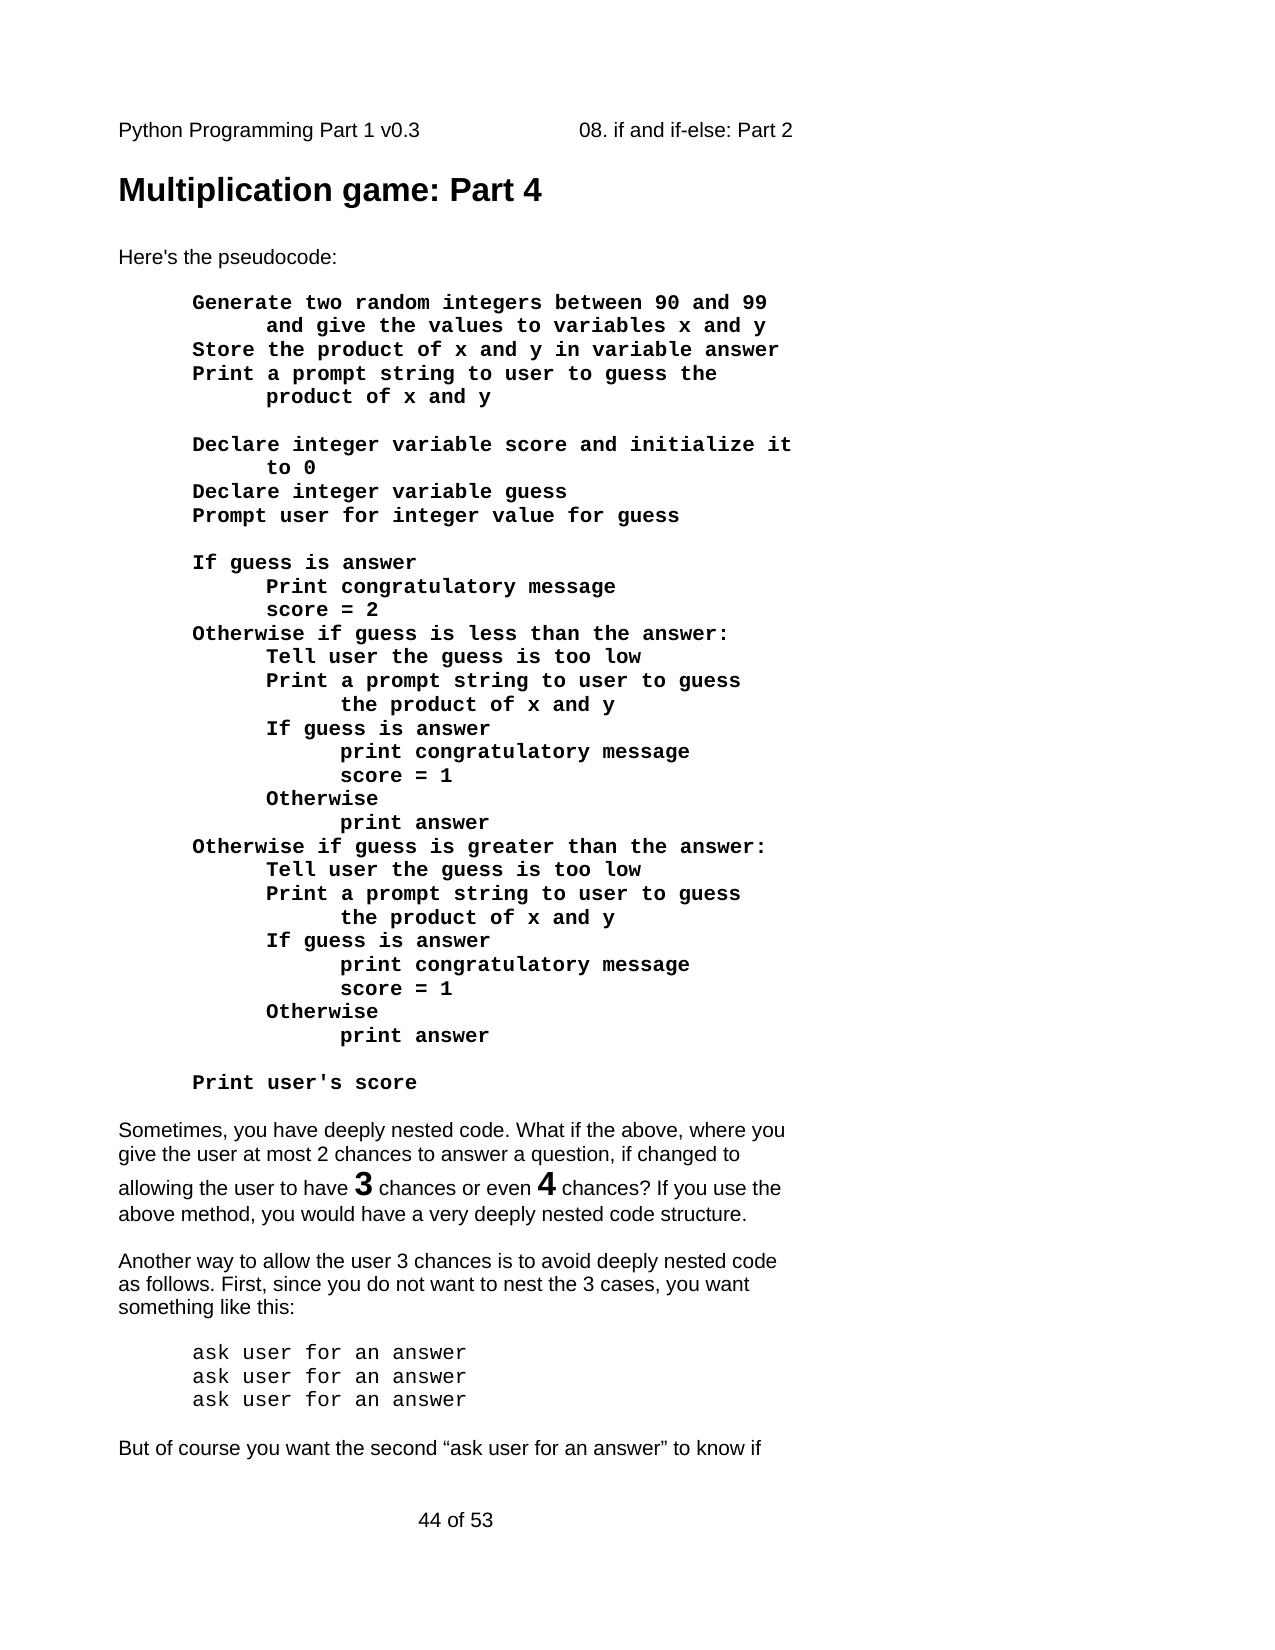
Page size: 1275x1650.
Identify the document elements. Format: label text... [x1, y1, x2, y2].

text product of x and y [118, 386, 793, 410]
text Otherwise [118, 1001, 793, 1025]
text Tell user the guess is too low [118, 859, 793, 883]
text If guess is answer [118, 717, 793, 741]
text score = 2 [118, 599, 793, 623]
text Multiplication game: Part 4 [118, 171, 793, 208]
text Tell user the guess is too low [118, 647, 793, 670]
text Here's the pseudocode: [118, 245, 793, 269]
text to 0 [118, 457, 793, 481]
text Print user's score [118, 1072, 793, 1096]
text Print a prompt string to user to guess [118, 883, 793, 907]
text Otherwise if guess is less than the answer: [118, 623, 793, 647]
text print congratulatory message [118, 954, 793, 978]
text Print a prompt string to user to guess [118, 670, 793, 694]
text If guess is answer [118, 552, 793, 576]
text the product of x and y [118, 694, 793, 717]
text Print a prompt string to user to guess the [118, 363, 793, 386]
text ask user for an answer [118, 1342, 793, 1366]
text print congratulatory message [118, 741, 793, 765]
text score = 1 [118, 765, 793, 788]
text Declare integer variable guess [118, 481, 793, 505]
text Print congratulatory message [118, 576, 793, 599]
text and give the values to variables x and y [118, 316, 793, 339]
text score = 1 [118, 978, 793, 1001]
text Declare integer variable score and initialize it [118, 434, 793, 457]
text ask user for an answer [118, 1366, 793, 1389]
text Prompt user for integer value for guess [118, 505, 793, 528]
text print answer [118, 1025, 793, 1048]
text print answer [118, 812, 793, 836]
text Sometimes, you have deeply nested code. What if the above, where you give the user at most 2 chances to answer a question, if changed to allowing the user to have 3 chances or even 4 chances? If you use the above method, you would have a very deeply nested code structure. [118, 1119, 793, 1226]
text Store the product of x and y in variable answer [118, 339, 793, 363]
text the product of x and y [118, 907, 793, 930]
text Generate two random integers between 90 and 99 [118, 292, 793, 316]
text Otherwise [118, 788, 793, 812]
text Another way to allow the user 3 chances is to avoid deeply nested code as follows. First, since you do not want to nest the 3 cases, you want something like this: [118, 1249, 793, 1319]
text But of course you want the second “ask user for an answer” to know if [118, 1437, 793, 1460]
text Otherwise if guess is greater than the answer: [118, 836, 793, 859]
text ask user for an answer [118, 1389, 793, 1413]
text If guess is answer [118, 930, 793, 954]
